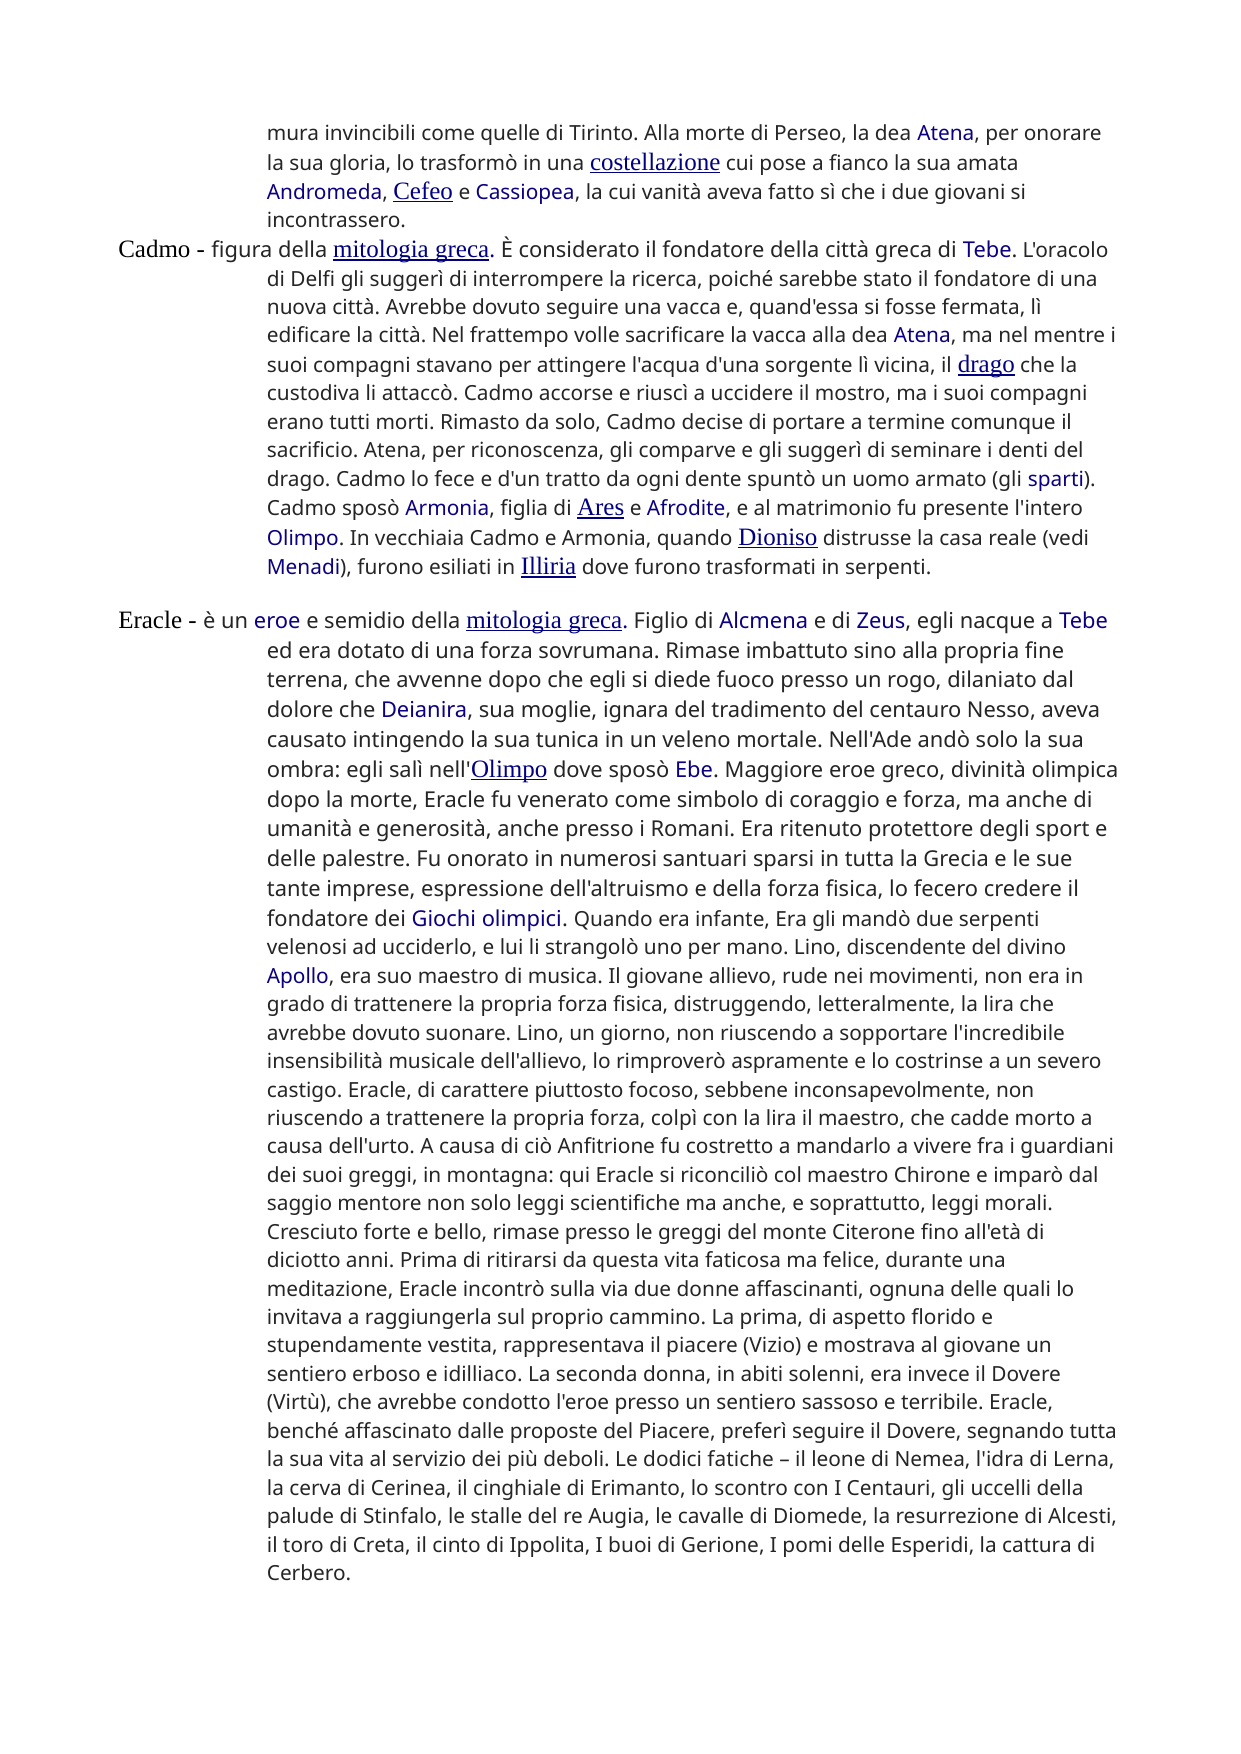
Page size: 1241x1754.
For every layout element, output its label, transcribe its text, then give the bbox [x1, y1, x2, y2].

text mura invincibili come quelle di Tirinto. Alla morte di Perseo, la dea Atena, per onorare la sua gloria, lo trasformò in una costellazione cui pose a fianco la sua amata Andromeda, Cefeo e Cassiopea, la cui vanità aveva fatto sì che i due giovani si incontrassero. [118, 118, 1122, 234]
text Eracle - è un eroe e semidio della mitologia greca. Figlio di Alcmena e di Zeus, egli nacque a Tebe ed era dotato di una forza sovrumana. Rimase imbattuto sino alla propria fine terrena, che avvenne dopo che egli si diede fuoco presso un rogo, dilaniato dal dolore che Deianira, sua moglie, ignara del tradimento del centauro Nesso, aveva causato intingendo la sua tunica in un veleno mortale. Nell'Ade andò solo la sua ombra: egli salì nell'Olimpo dove sposò Ebe. Maggiore eroe greco, divinità olimpica dopo la morte, Eracle fu venerato come simbolo di coraggio e forza, ma anche di umanità e generosità, anche presso i Romani. Era ritenuto protettore degli sport e delle palestre. Fu onorato in numerosi santuari sparsi in tutta la Grecia e le sue tante imprese, espressione dell'altruismo e della forza fisica, lo fecero credere il fondatore dei Giochi olimpici. Quando era infante, Era gli mandò due serpenti velenosi ad ucciderlo, e lui li strangolò uno per mano. Lino, discendente del divino Apollo, era suo maestro di musica. Il giovane allievo, rude nei movimenti, non era in grado di trattenere la propria forza fisica, distruggendo, letteralmente, la lira che avrebbe dovuto suonare. Lino, un giorno, non riuscendo a sopportare l'incredibile insensibilità musicale dell'allievo, lo rimproverò aspramente e lo costrinse a un severo castigo. Eracle, di carattere piuttosto focoso, sebbene inconsapevolmente, non riuscendo a trattenere la propria forza, colpì con la lira il maestro, che cadde morto a causa dell'urto. A causa di ciò Anfitrione fu costretto a mandarlo a vivere fra i guardiani dei suoi greggi, in montagna: qui Eracle si riconciliò col maestro Chirone e imparò dal saggio mentore non solo leggi scientifiche ma anche, e soprattutto, leggi morali. Cresciuto forte e bello, rimase presso le greggi del monte Citerone fino all'età di diciotto anni. Prima di ritirarsi da questa vita faticosa ma felice, durante una meditazione, Eracle incontrò sulla via due donne affascinanti, ognuna delle quali lo invitava a raggiungerla sul proprio cammino. La prima, di aspetto florido e stupendamente vestita, rappresentava il piacere (Vizio) e mostrava al giovane un sentiero erboso e idilliaco. La seconda donna, in abiti solenni, era invece il Dovere (Virtù), che avrebbe condotto l'eroe presso un sentiero sassoso e terribile. Eracle, benché affascinato dalle proposte del Piacere, preferì seguire il Dovere, segnando tutta la sua vita al servizio dei più deboli. Le dodici fatiche – il leone di Nemea, l'idra di Lerna, la cerva di Cerinea, il cinghiale di Erimanto, lo scontro con I Centauri, gli uccelli della palude di Stinfalo, le stalle del re Augia, le cavalle di Diomede, la resurrezione di Alcesti, il toro di Creta, il cinto di Ippolita, I buoi di Gerione, I pomi delle Esperidi, la cattura di Cerbero. [118, 605, 1122, 1587]
text Cadmo - figura della mitologia greca. È considerato il fondatore della città greca di Tebe. L'oracolo di Delfi gli suggerì di interrompere la ricerca, poiché sarebbe stato il fondatore di una nuova città. Avrebbe dovuto seguire una vacca e, quand'essa si fosse fermata, lì edificare la città. Nel frattempo volle sacrificare la vacca alla dea Atena, ma nel mentre i suoi compagni stavano per attingere l'acqua d'una sorgente lì vicina, il drago che la custodiva li attaccò. Cadmo accorse e riuscì a uccidere il mostro, ma i suoi compagni erano tutti morti. Rimasto da solo, Cadmo decise di portare a termine comunque il sacrificio. Atena, per riconoscenza, gli comparve e gli suggerì di seminare i denti del drago. Cadmo lo fece e d'un tratto da ogni dente spuntò un uomo armato (gli sparti). Cadmo sposò Armonia, figlia di Ares e Afrodite, e al matrimonio fu presente l'intero Olimpo. In vecchiaia Cadmo e Armonia, quando Dioniso distrusse la casa reale (vedi Menadi), furono esiliati in Illiria dove furono trasformati in serpenti. [118, 234, 1122, 581]
